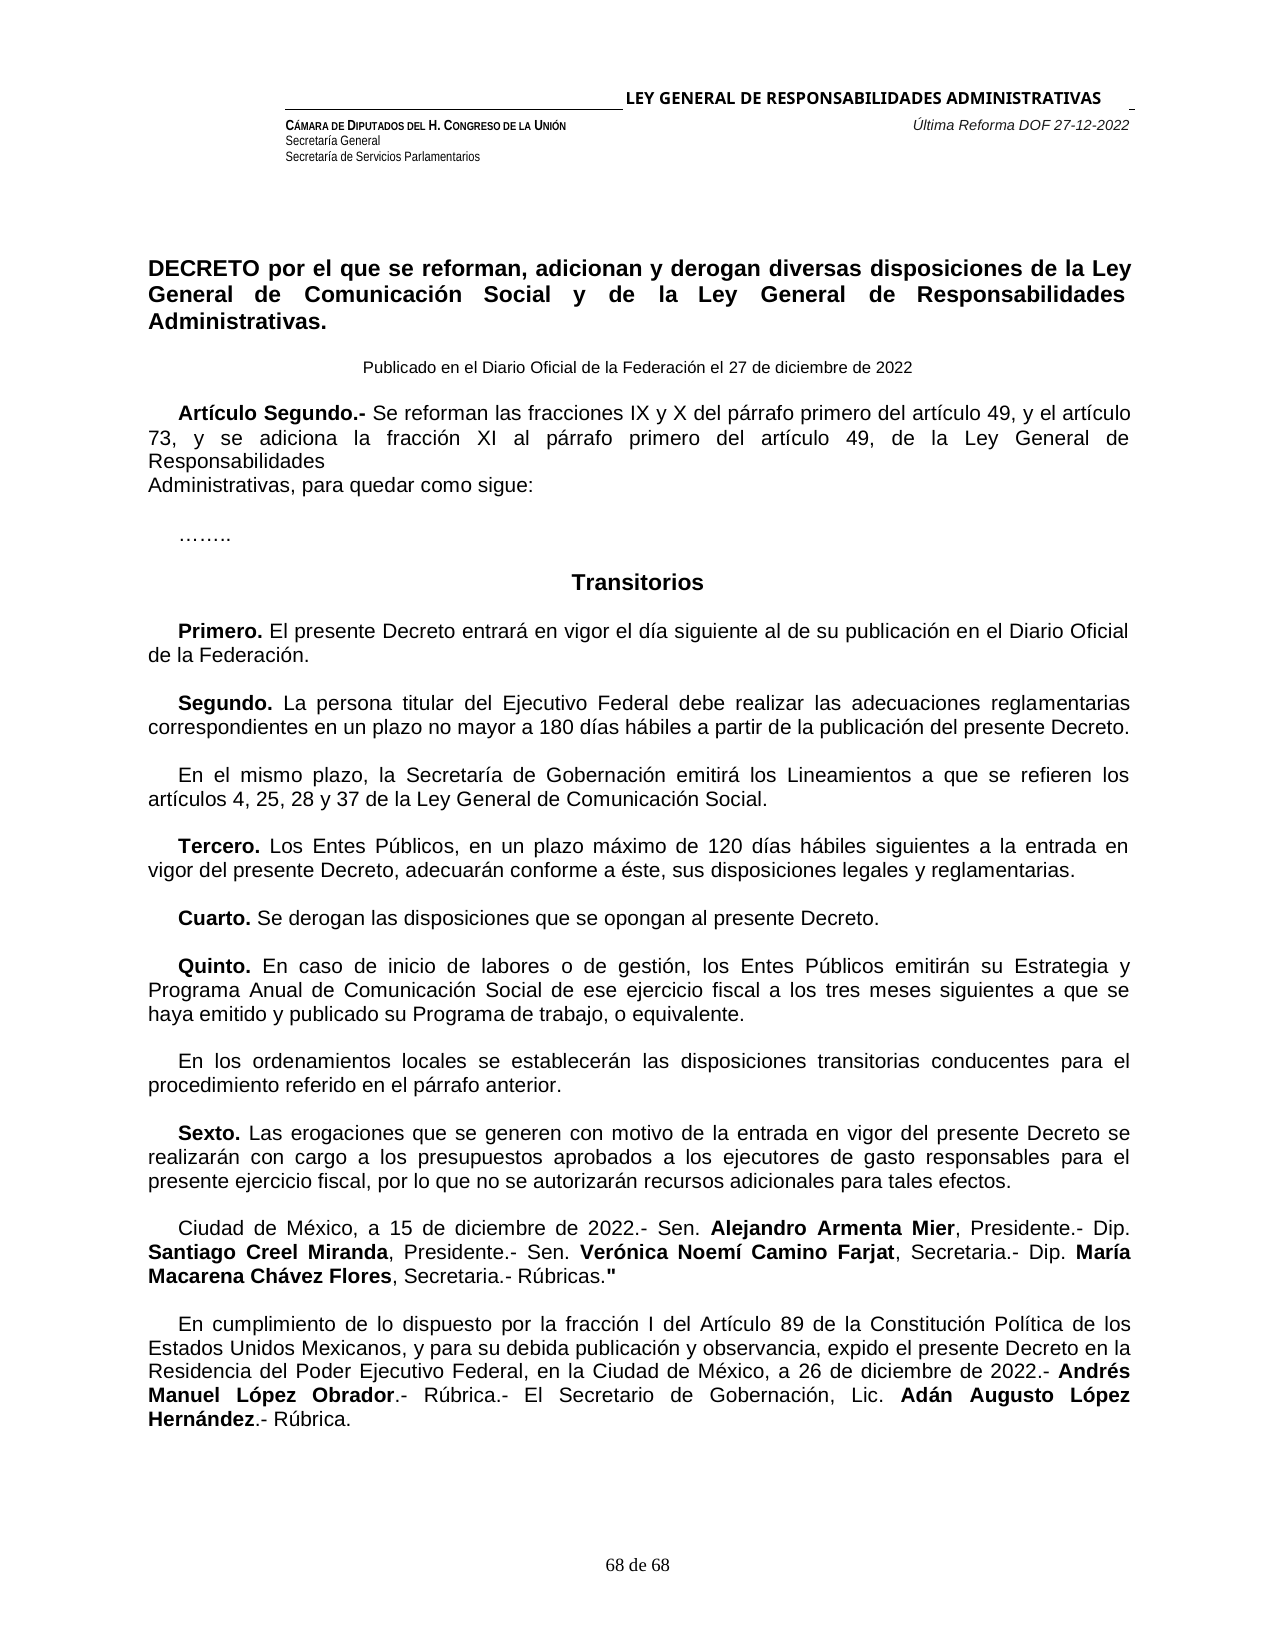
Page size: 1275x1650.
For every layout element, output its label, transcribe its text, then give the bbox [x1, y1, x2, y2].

text Sexto. Las erogaciones que se generen con motivo de la entrada en vigor del presente Decreto se realizarán con cargo a los presupuestos aprobados a los ejecutores de gasto responsables para el presente ejercicio fiscal, por lo que no se autorizarán recursos adicionales para tales efectos. [148, 1121, 1131, 1192]
text Artículo Segundo.- Se reforman las fracciones IX y X del párrafo primero del artículo 49, y el artículo [178, 401, 1148, 425]
text DECRETO por el que se reforman, adicionan y derogan diversas disposiciones de la Ley General de Comunicación Social y de la Ley General de Responsabilidades Administrativas. [148, 255, 1131, 334]
text Segundo. La persona titular del Ejecutivo Federal debe realizar las adecuaciones reglamentarias correspondientes en un plazo no mayor a 180 días hábiles a partir de la publicación del presente Decreto. [148, 691, 1131, 739]
text Cuarto. Se derogan las disposiciones que se opongan al presente Decreto. [178, 906, 1148, 929]
text Tercero. Los Entes Públicos, en un plazo máximo de 120 días hábiles siguientes a la entrada en vigor del presente Decreto, adecuarán conforme a éste, sus disposiciones legales y reglamentarias. [148, 834, 1130, 882]
text En los ordenamientos locales se establecerán las disposiciones transitorias conducentes para el procedimiento referido en el párrafo anterior. [148, 1049, 1130, 1097]
text En el mismo plazo, la Secretaría de Gobernación emitirá los Lineamientos a que se refieren los artículos 4, 25, 28 y 37 de la Ley General de Comunicación Social. [148, 763, 1129, 811]
text Transitorios [567, 569, 708, 595]
text Publicado en el Diario Oficial de la Federación el 27 de diciembre de 2022 [360, 358, 915, 377]
text Primero. El presente Decreto entrará en vigor el día siguiente al de su publicación en el Diario Oficial de la Federación. [148, 619, 1130, 667]
text Administrativas, para quedar como sigue: [148, 473, 534, 497]
text Ciudad de México, a 15 de diciembre de 2022.- Sen. Alejandro Armenta Mier, Presidente.- Dip. Santiago Creel Miranda, Presidente.- Sen. Verónica Noemí Camino Farjat, Secretaria.- Dip. María Macarena Chávez Flores, Secretaria.- Rúbricas." [148, 1216, 1131, 1288]
text En cumplimiento de lo dispuesto por la fracción I del Artículo 89 de la Constitución Política de los Estados Unidos Mexicanos, y para su debida publicación y observancia, expido el presente Decreto en la Residencia del Poder Ejecutivo Federal, en la Ciudad de México, a 26 de diciembre de 2022.- Andrés Manuel López Obrador.- Rúbrica.- El Secretario de Gobernación, Lic. Adán Augusto López Hernández.- Rúbrica. [148, 1312, 1131, 1431]
text 73, y se adiciona la fracción XI al párrafo primero del artículo 49, de la Ley General de Responsabilidades [148, 425, 1130, 473]
text …….. [178, 521, 1148, 545]
text Quinto. En caso de inicio de labores o de gestión, los Entes Públicos emitirán su Estrategia y Programa Anual de Comunicación Social de ese ejercicio fiscal a los tres meses siguientes a que se haya emitido y publicado su Programa de trabajo, o equivalente. [148, 953, 1130, 1025]
